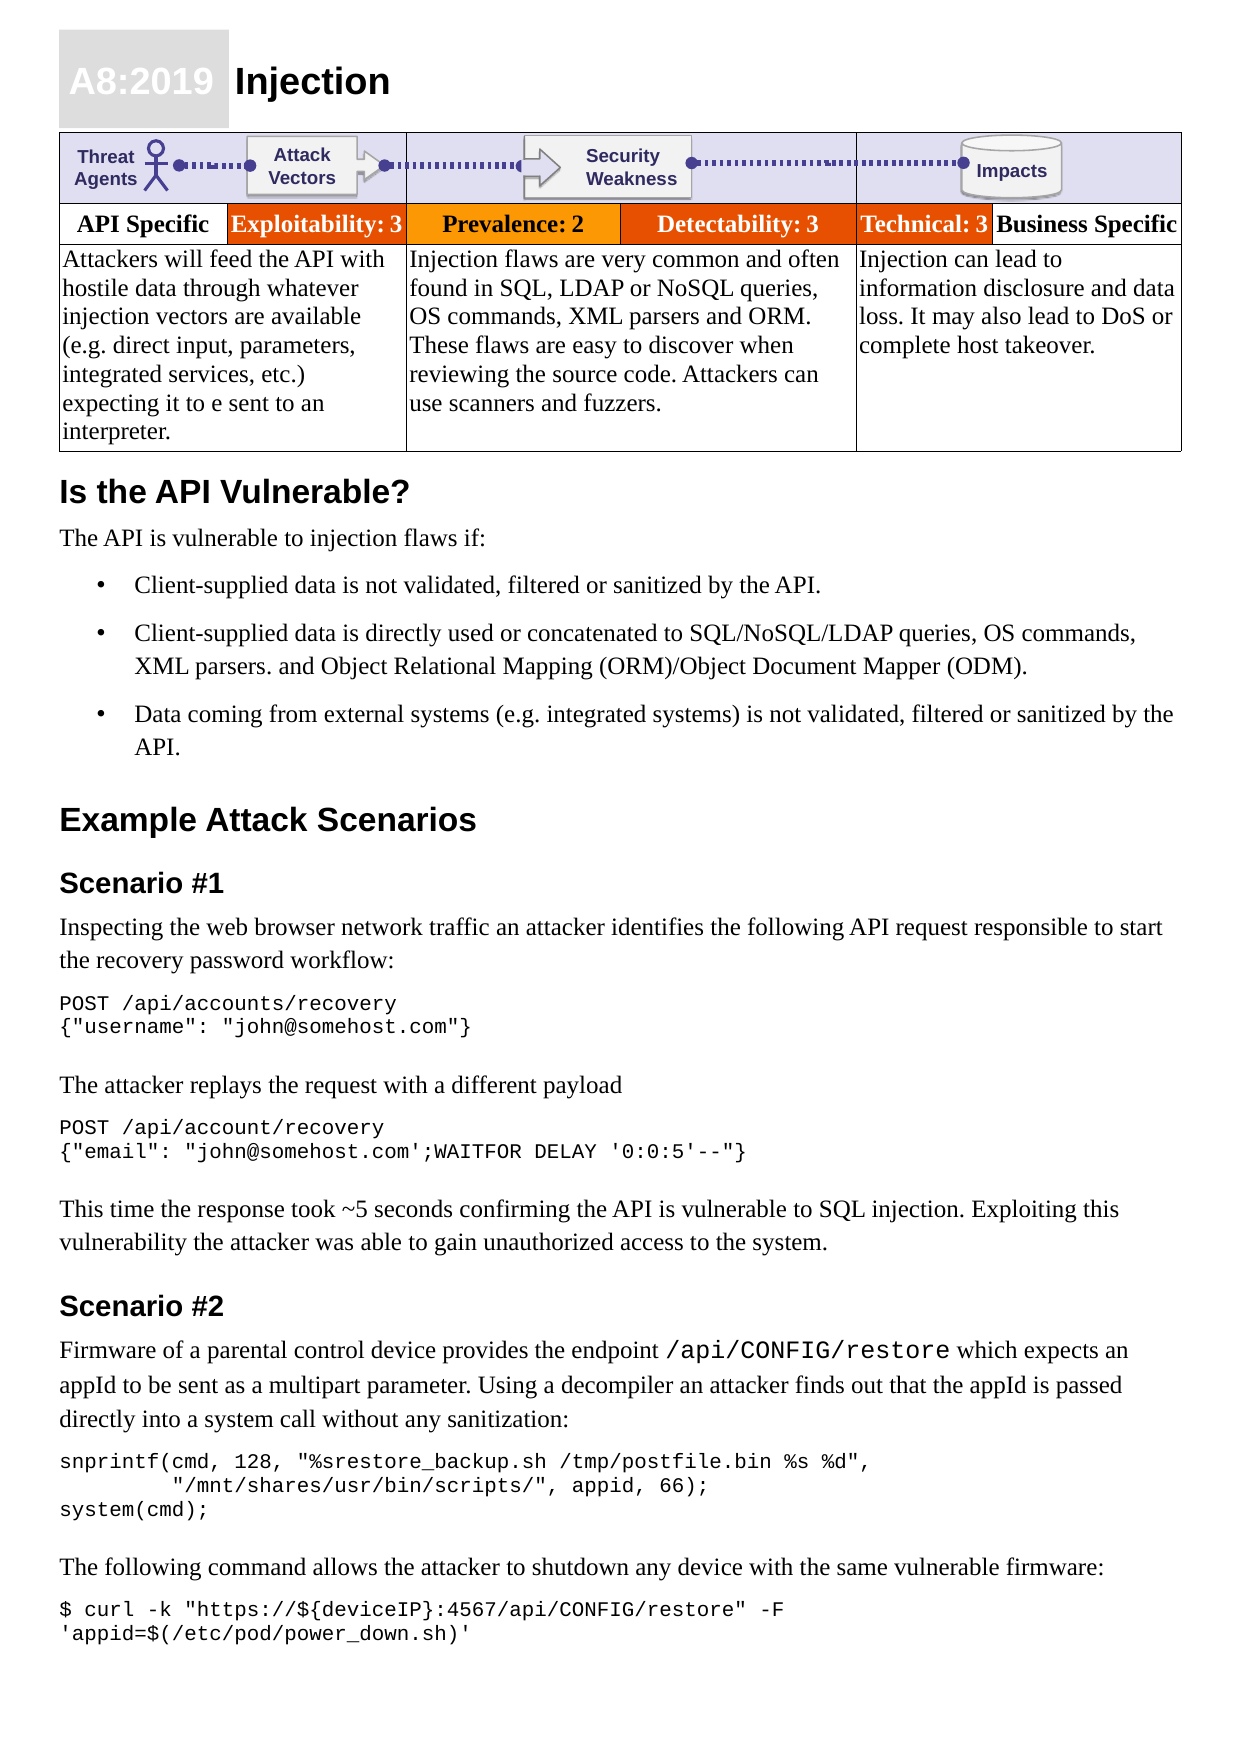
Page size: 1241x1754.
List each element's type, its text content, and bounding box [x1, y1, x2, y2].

text Firmware of a parental control device provides the endpoint /api/CONFIG/restore which expects an appId to be sent as a multipart parameter. Using a decompiler an attacker finds out that the appId is passed directly into a system call without any sanitization: [59, 1336, 1181, 1432]
text $ curl -k "https://${deviceIP}:4567/api/CONFIG/restore" -F 'appid=$(/etc/pod/power_down.sh)' [59, 1599, 1181, 1647]
table_header [407, 133, 620, 203]
table_cell Technical: 3 [857, 204, 992, 244]
table_header [620, 133, 856, 203]
text {"username": "john@somehost.com"} [59, 1017, 1181, 1040]
text This time the response took ~5 seconds confirming the API is vulnerable to SQL injection. Exploiting this vulnerability the attacker was able to gain unauthorized access to the system. [59, 1194, 1181, 1256]
text snprintf(cmd, 128, "%srestore_backup.sh /tmp/postfile.bin %s %d", [59, 1451, 1181, 1475]
list Client-supplied data is directly used or concatenated to SQL/NoSQL/LDAP queries, OS commands, XML parsers. and Object Relational Mapping (ORM)/Object Document Mapper (ODM). [97, 618, 1181, 680]
table_header [60, 133, 227, 203]
subtitle Is the API Vulnerable? [59, 472, 1181, 511]
table_header [992, 133, 1181, 203]
text POST /api/account/recovery [59, 1117, 1181, 1141]
subtitle Scenario #1 [59, 866, 1181, 900]
table_cell Detectability: 3 [621, 204, 856, 244]
list Client-supplied data is not validated, filtered or sanitized by the API. [97, 571, 1181, 599]
text The API is vulnerable to injection flaws if: [59, 523, 1181, 552]
text "/mnt/shares/usr/bin/scripts/", appid, 66); [59, 1475, 1181, 1498]
table_cell Injection can lead to information disclosure and data loss. It may also lead to DoS or complete host takeover. [857, 245, 1181, 451]
table_cell Exploitability: 3 [228, 204, 406, 244]
table_cell Attackers will feed the API with hostile data through whatever injection vectors are available (e.g. direct input, parameters, integrated services, etc.) expecting it to e sent to an interpreter. [60, 245, 406, 451]
text The attacker replays the request with a different payload [59, 1070, 1181, 1098]
list Data coming from external systems (e.g. integrated systems) is not validated, filtered or sanitized by the API. [97, 699, 1181, 761]
table_header [227, 133, 406, 203]
text Inspecting the web browser network traffic an attacker identifies the following API request responsible to start the recovery password workflow: [59, 912, 1181, 974]
subtitle Example Attack Scenarios [59, 800, 1181, 839]
table_cell Business Specific [993, 204, 1181, 244]
text system(cmd); [59, 1498, 1181, 1522]
text The following command allows the attacker to shutdown any device with the same vulnerable firmware: [59, 1552, 1181, 1580]
table_header [857, 133, 992, 203]
table_cell Injection flaws are very common and often found in SQL, LDAP or NoSQL queries, OS commands, XML parsers and ORM. These flaws are easy to discover when reviewing the source code. Attackers can use scanners and fuzzers. [407, 245, 856, 451]
text {"email": "john@somehost.com';WAITFOR DELAY '0:0:5'--"} [59, 1141, 1181, 1164]
table_cell Prevalence: 2 [407, 204, 620, 244]
text POST /api/accounts/recovery [59, 993, 1181, 1017]
subtitle Scenario #2 [59, 1289, 1181, 1323]
table_cell API Specific [60, 204, 227, 244]
